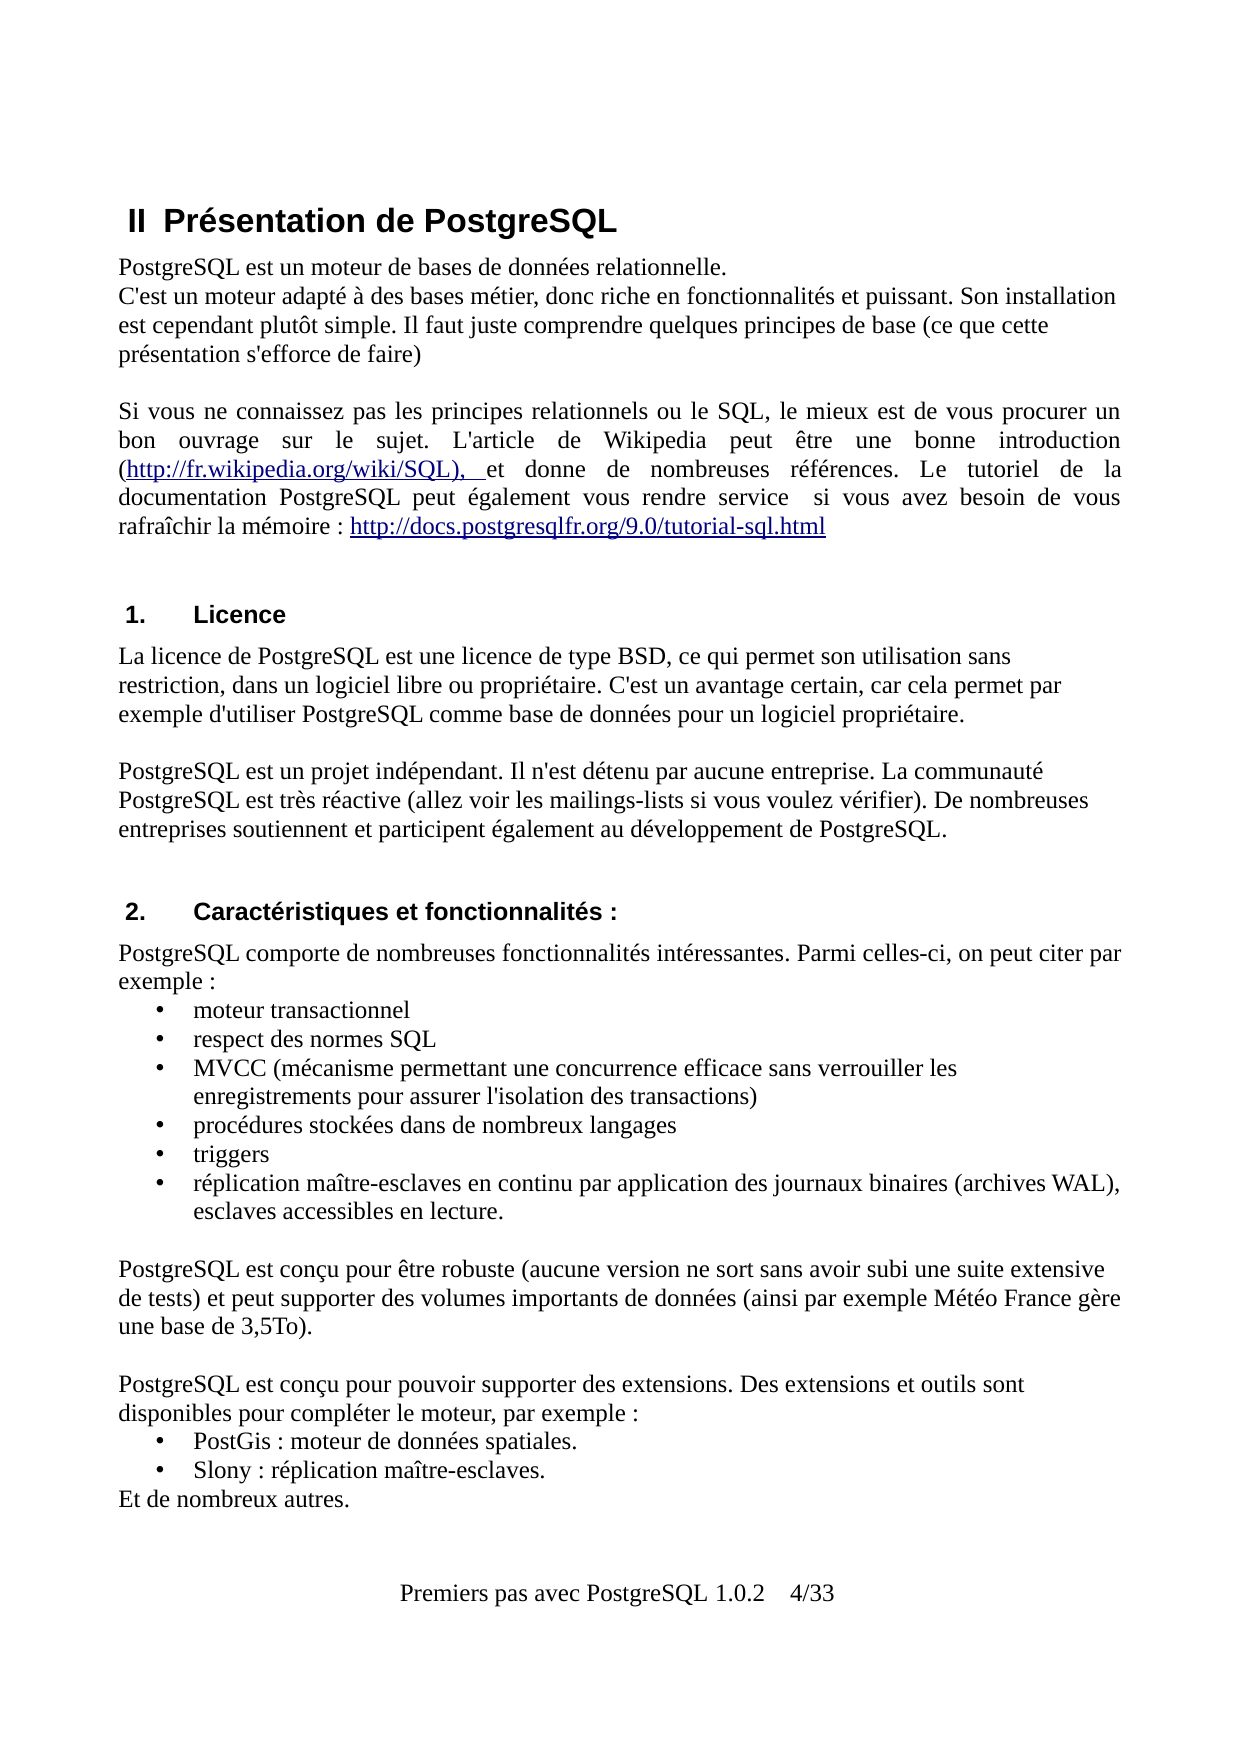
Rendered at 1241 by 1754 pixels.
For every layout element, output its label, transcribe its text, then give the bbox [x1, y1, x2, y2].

text La licence de PostgreSQL est une licence de type BSD, ce qui permet son utilisation sans restriction, dans un logiciel libre ou propriétaire. C'est un avantage certain, car cela permet par exemple d'utiliser PostgreSQL comme base de données pour un logiciel propriétaire. [118, 641, 1122, 728]
list moteur transactionnel [156, 995, 1122, 1024]
text PostgreSQL est un moteur de bases de données relationnelle. [118, 252, 1122, 281]
text PostgreSQL est un projet indépendant. Il n'est détenu par aucune entreprise. La communauté PostgreSQL est très réactive (allez voir les mailings-lists si vous voulez vérifier). De nombreuses entreprises soutiennent et participent également au développement de PostgreSQL. [118, 756, 1122, 843]
list triggers [156, 1139, 1122, 1168]
text Et de nombreux autres. [118, 1484, 1122, 1513]
list réplication maître-esclaves en continu par application des journaux binaires (archives WAL), esclaves accessibles en lecture. [156, 1168, 1122, 1225]
text PostgreSQL est conçu pour pouvoir supporter des extensions. Des extensions et outils sont disponibles pour compléter le moteur, par exemple : [118, 1369, 1122, 1426]
text Si vous ne connaissez pas les principes relationnels ou le SQL, le mieux est de vous procurer un bon ouvrage sur le sujet. L'article de Wikipedia peut être une bonne introduction (http://fr.wikipedia.org/wiki/SQL), et donne de nombreuses références. Le tutoriel de la documentation PostgreSQL peut également vous rendre service si vous avez besoin de vous rafraîchir la mémoire : http://docs.postgresqlfr.org/9.0/tutorial-sql.html [118, 396, 1122, 540]
list PostGis : moteur de données spatiales. [156, 1426, 1122, 1455]
subtitle Présentation de PostgreSQL [118, 201, 1122, 240]
subtitle Licence [118, 600, 1122, 629]
subtitle Caractéristiques et fonctionnalités : [118, 896, 1122, 925]
list respect des normes SQL [156, 1024, 1122, 1053]
text PostgreSQL comporte de nombreuses fonctionnalités intéressantes. Parmi celles-ci, on peut citer par exemple : [118, 938, 1122, 995]
text PostgreSQL est conçu pour être robuste (aucune version ne sort sans avoir subi une suite extensive de tests) et peut supporter des volumes importants de données (ainsi par exemple Météo France gère une base de 3,5To). [118, 1254, 1122, 1340]
list MVCC (mécanisme permettant une concurrence efficace sans verrouiller les enregistrements pour assurer l'isolation des transactions) [156, 1053, 1122, 1110]
text C'est un moteur adapté à des bases métier, donc riche en fonctionnalités et puissant. Son installation est cependant plutôt simple. Il faut juste comprendre quelques principes de base (ce que cette présentation s'efforce de faire) [118, 281, 1122, 367]
list Slony : réplication maître-esclaves. [156, 1455, 1122, 1484]
list procédures stockées dans de nombreux langages [156, 1110, 1122, 1139]
